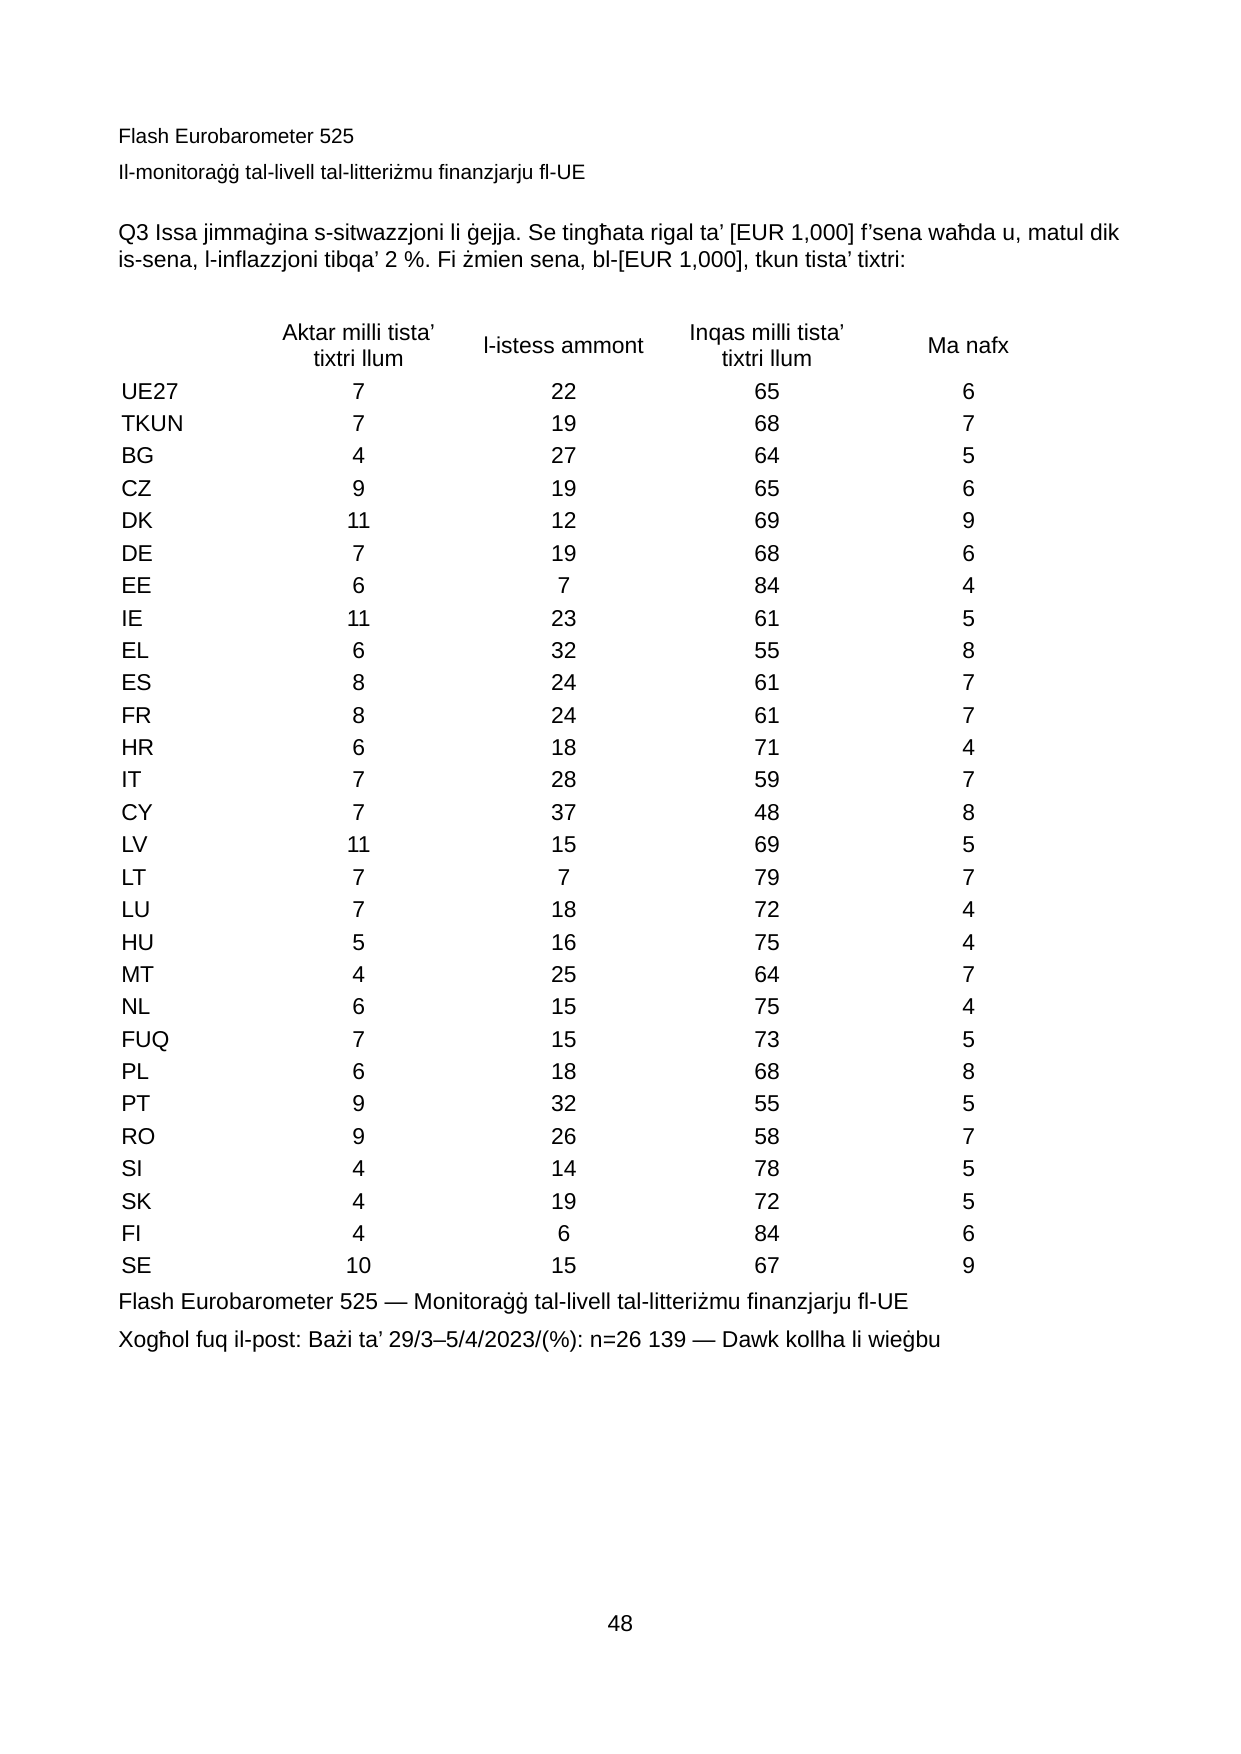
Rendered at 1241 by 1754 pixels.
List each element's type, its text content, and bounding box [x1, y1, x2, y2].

table_cell 55 [667, 1088, 866, 1120]
table_cell 19 [460, 1185, 667, 1217]
table_cell 16 [460, 925, 667, 958]
table_cell 9 [257, 472, 460, 504]
table_cell 7 [866, 666, 1070, 699]
table_cell 59 [667, 764, 866, 796]
table_cell 5 [257, 925, 460, 958]
table_cell 68 [667, 1055, 866, 1087]
table_cell 15 [460, 1023, 667, 1055]
table_cell 5 [866, 1023, 1070, 1055]
table_cell 19 [460, 407, 667, 439]
table_cell 7 [257, 861, 460, 893]
table_cell 4 [257, 1185, 460, 1217]
table_cell 72 [667, 1185, 866, 1217]
table_cell 9 [257, 1088, 460, 1120]
table_cell 7 [257, 764, 460, 796]
table_cell 78 [667, 1152, 866, 1184]
table_cell IT [118, 764, 257, 796]
table_cell 65 [667, 375, 866, 407]
table_cell 6 [257, 569, 460, 601]
table_cell 7 [866, 699, 1070, 731]
table_cell 68 [667, 537, 866, 569]
table_cell CY [118, 796, 257, 828]
table_cell 7 [866, 1120, 1070, 1152]
table_cell CZ [118, 472, 257, 504]
table_cell 8 [866, 634, 1070, 666]
table_cell 15 [460, 990, 667, 1023]
table_cell DK [118, 504, 257, 537]
table_cell 69 [667, 828, 866, 861]
table_cell 7 [257, 796, 460, 828]
text Q3 Issa jimmaġina s-sitwazzjoni li ġejja. Se tingħata rigal ta’ [EUR 1,000] f’sena waħda u, matul dik is-sena, l-inflazzjoni tibqa’ 2 %. Fi żmien sena, bl-[EUR 1,000], tkun tista’ tixtri: [118, 219, 1122, 272]
table_cell 12 [460, 504, 667, 537]
table_cell FR [118, 699, 257, 731]
table_cell EE [118, 569, 257, 601]
table_cell 9 [257, 1120, 460, 1152]
table_cell 9 [866, 504, 1070, 537]
table_cell 8 [257, 666, 460, 699]
table_cell 18 [460, 731, 667, 763]
table_cell 79 [667, 861, 866, 893]
table_cell 5 [866, 1152, 1070, 1184]
table_cell 58 [667, 1120, 866, 1152]
table_cell 19 [460, 537, 667, 569]
table_cell 4 [866, 990, 1070, 1023]
table_cell 5 [866, 1185, 1070, 1217]
table_cell FUQ [118, 1023, 257, 1055]
table_cell 6 [257, 1055, 460, 1087]
text Flash Eurobarometer 525 — Monitoraġġ tal-livell tal-litteriżmu finanzjarju fl-UE [118, 1288, 1122, 1314]
table_cell 15 [460, 828, 667, 861]
table_cell 32 [460, 1088, 667, 1120]
table_cell 7 [257, 1023, 460, 1055]
table_cell 6 [257, 731, 460, 763]
table_cell 18 [460, 1055, 667, 1087]
table_cell ES [118, 666, 257, 699]
table_cell PL [118, 1055, 257, 1087]
table_cell 64 [667, 440, 866, 472]
table_cell EL [118, 634, 257, 666]
table_header [118, 316, 257, 375]
table_cell 19 [460, 472, 667, 504]
table_cell 6 [866, 375, 1070, 407]
table_cell 64 [667, 958, 866, 990]
table_cell 5 [866, 1088, 1070, 1120]
table_cell LU [118, 893, 257, 925]
table_cell MT [118, 958, 257, 990]
table_cell 24 [460, 699, 667, 731]
table_cell FI [118, 1217, 257, 1249]
table_cell 7 [866, 861, 1070, 893]
table_cell 37 [460, 796, 667, 828]
table_cell 11 [257, 828, 460, 861]
table_cell 71 [667, 731, 866, 763]
table_cell 7 [257, 407, 460, 439]
table_cell 4 [866, 731, 1070, 763]
table_cell 7 [257, 537, 460, 569]
table_cell 23 [460, 601, 667, 634]
table_cell NL [118, 990, 257, 1023]
table_cell 4 [866, 569, 1070, 601]
table_cell 61 [667, 699, 866, 731]
table_cell 75 [667, 990, 866, 1023]
table_cell 32 [460, 634, 667, 666]
table_cell 6 [866, 537, 1070, 569]
table_cell 4 [866, 893, 1070, 925]
table_cell SE [118, 1249, 257, 1282]
table_cell 28 [460, 764, 667, 796]
table_cell 69 [667, 504, 866, 537]
table_cell 5 [866, 601, 1070, 634]
table_cell LV [118, 828, 257, 861]
table_cell SI [118, 1152, 257, 1184]
table_cell 9 [866, 1249, 1070, 1282]
table_cell 11 [257, 504, 460, 537]
table_cell 11 [257, 601, 460, 634]
table_cell 6 [460, 1217, 667, 1249]
table_cell 4 [257, 958, 460, 990]
table_cell 48 [667, 796, 866, 828]
table_cell HR [118, 731, 257, 763]
table_cell PT [118, 1088, 257, 1120]
table_cell 84 [667, 1217, 866, 1249]
table_cell 25 [460, 958, 667, 990]
table_cell 18 [460, 893, 667, 925]
table_cell 7 [460, 569, 667, 601]
table_header Aktar milli tista’ tixtri llum [257, 316, 460, 375]
table_header Ma nafx [866, 316, 1070, 375]
table_cell 4 [257, 1152, 460, 1184]
table_cell 6 [257, 990, 460, 1023]
table_cell 7 [257, 375, 460, 407]
table_cell 5 [866, 440, 1070, 472]
text Xogħol fuq il-post: Bażi ta’ 29/3–5/4/2023/(%): n=26 139 — Dawk kollha li wieġbu [118, 1326, 1122, 1352]
table_cell LT [118, 861, 257, 893]
table_cell 7 [460, 861, 667, 893]
table_cell 84 [667, 569, 866, 601]
table_cell 10 [257, 1249, 460, 1282]
table_cell UE27 [118, 375, 257, 407]
table_cell 6 [866, 1217, 1070, 1249]
table_cell 7 [866, 764, 1070, 796]
table_cell 22 [460, 375, 667, 407]
table_cell SK [118, 1185, 257, 1217]
table_cell 4 [257, 440, 460, 472]
table_cell 5 [866, 828, 1070, 861]
table_cell 72 [667, 893, 866, 925]
table_cell 73 [667, 1023, 866, 1055]
table_cell IE [118, 601, 257, 634]
table_cell 8 [866, 1055, 1070, 1087]
table_cell 15 [460, 1249, 667, 1282]
table_cell 14 [460, 1152, 667, 1184]
table_cell 7 [866, 958, 1070, 990]
table_cell 8 [866, 796, 1070, 828]
table_cell 8 [257, 699, 460, 731]
table_cell BG [118, 440, 257, 472]
table_cell 27 [460, 440, 667, 472]
table_cell 65 [667, 472, 866, 504]
table_cell 61 [667, 601, 866, 634]
table_cell 61 [667, 666, 866, 699]
table_cell 67 [667, 1249, 866, 1282]
table_cell DE [118, 537, 257, 569]
table_cell HU [118, 925, 257, 958]
table_cell 6 [257, 634, 460, 666]
table_cell 4 [866, 925, 1070, 958]
table_cell 75 [667, 925, 866, 958]
table_header l-istess ammont [460, 316, 667, 375]
table_cell TKUN [118, 407, 257, 439]
table_cell 7 [257, 893, 460, 925]
table_cell 55 [667, 634, 866, 666]
table_cell 4 [257, 1217, 460, 1249]
table_cell 6 [866, 472, 1070, 504]
table_cell 68 [667, 407, 866, 439]
table_cell 26 [460, 1120, 667, 1152]
table_cell 7 [866, 407, 1070, 439]
table_header Inqas milli tista’ tixtri llum [667, 316, 866, 375]
table_cell RO [118, 1120, 257, 1152]
table_cell 24 [460, 666, 667, 699]
